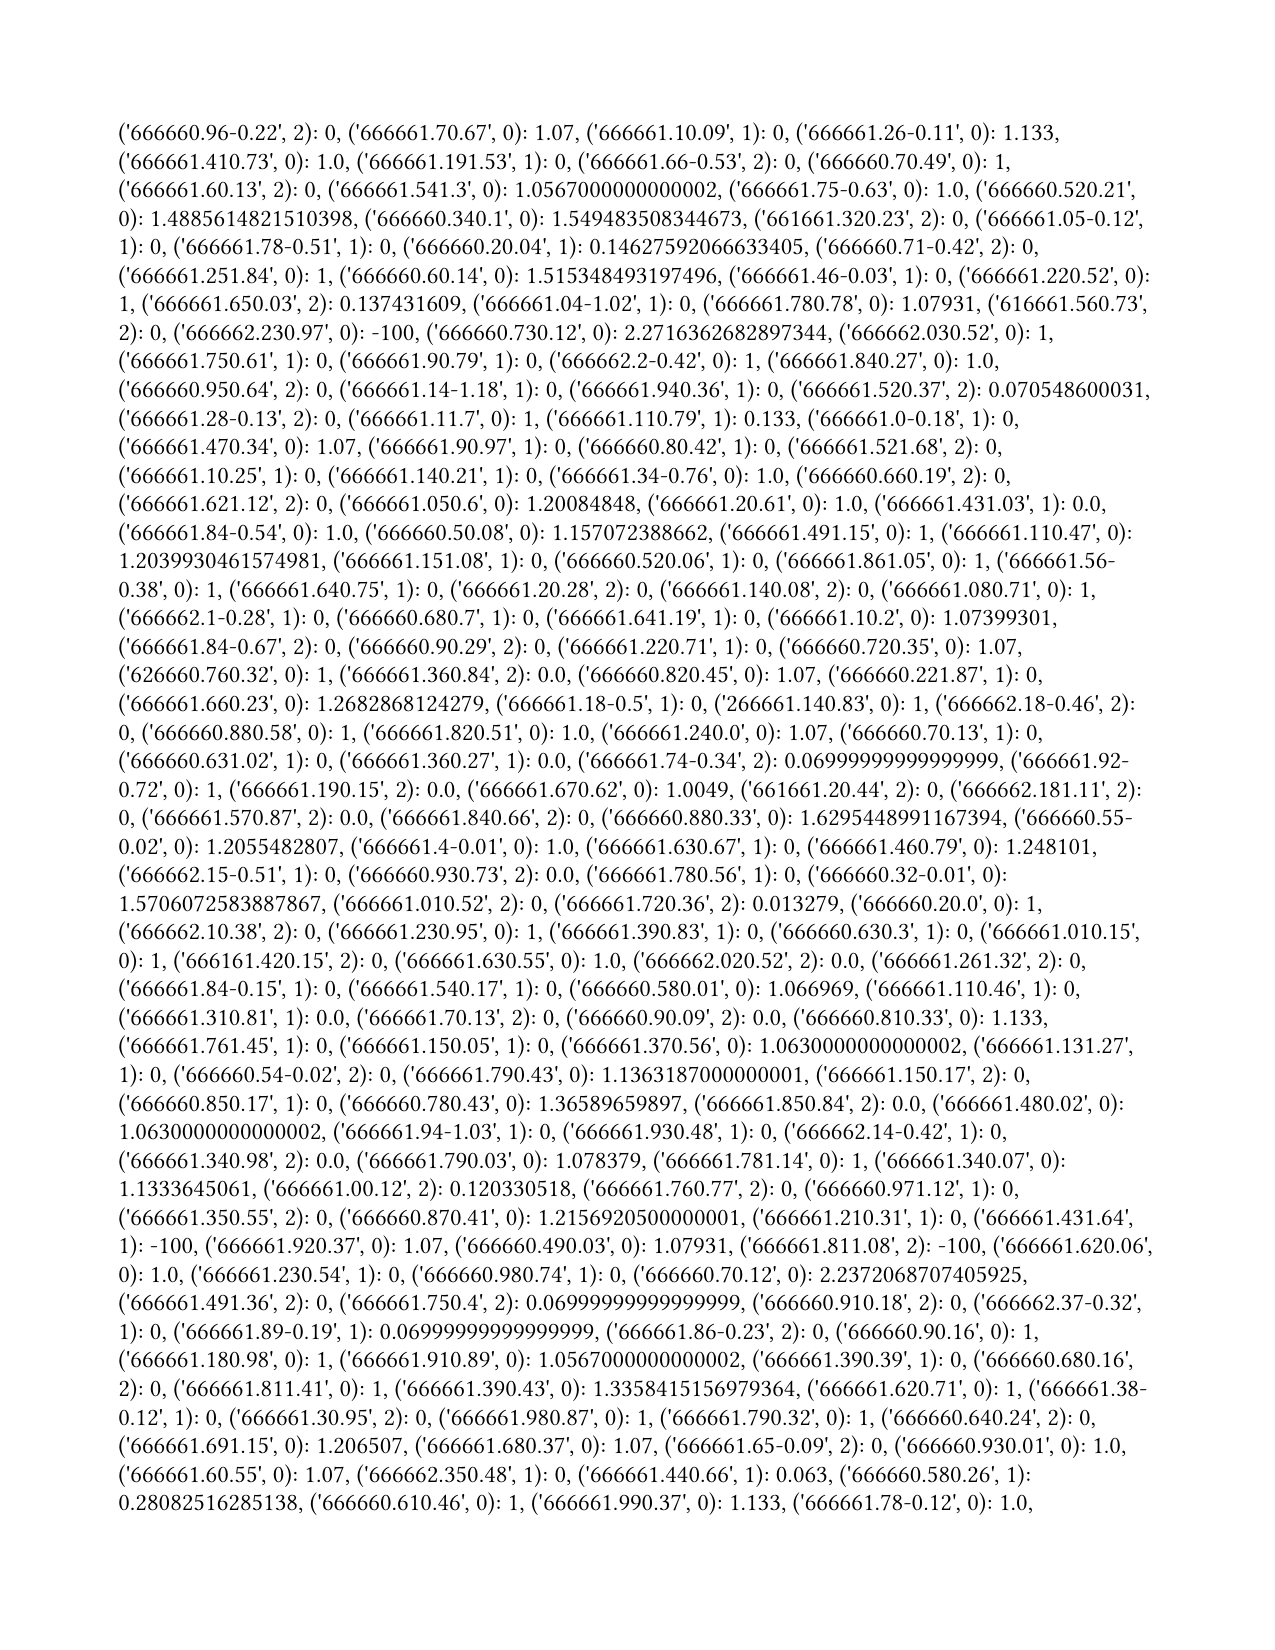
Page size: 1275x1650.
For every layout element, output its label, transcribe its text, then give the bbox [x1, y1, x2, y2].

text ('666660.96-0.22', 2): 0, ('666661.70.67', 0): 1.07, ('666661.10.09', 1): 0, ('666661.26-0.11', 0): 1.133, ('666661.410.73', 0): 1.0, ('666661.191.53', 1): 0, ('666661.66-0.53', 2): 0, ('666660.70.49', 0): 1, ('666661.60.13', 2): 0, ('666661.541.3', 0): 1.0567000000000002, ('666661.75-0.63', 0): 1.0, ('666660.520.21', 0): 1.4885614821510398, ('666660.340.1', 0): 1.549483508344673, ('661661.320.23', 2): 0, ('666661.05-0.12', 1): 0, ('666661.78-0.51', 1): 0, ('666660.20.04', 1): 0.14627592066633405, ('666660.71-0.42', 2): 0, ('666661.251.84', 0): 1, ('666660.60.14', 0): 1.515348493197496, ('666661.46-0.03', 1): 0, ('666661.220.52', 0): 1, ('666661.650.03', 2): 0.137431609, ('666661.04-1.02', 1): 0, ('666661.780.78', 0): 1.07931, ('616661.560.73', 2): 0, ('666662.230.97', 0): -100, ('666660.730.12', 0): 2.2716362682897344, ('666662.030.52', 0): 1, ('666661.750.61', 1): 0, ('666661.90.79', 1): 0, ('666662.2-0.42', 0): 1, ('666661.840.27', 0): 1.0, ('666660.950.64', 2): 0, ('666661.14-1.18', 1): 0, ('666661.940.36', 1): 0, ('666661.520.37', 2): 0.070548600031, ('666661.28-0.13', 2): 0, ('666661.11.7', 0): 1, ('666661.110.79', 1): 0.133, ('666661.0-0.18', 1): 0, ('666661.470.34', 0): 1.07, ('666661.90.97', 1): 0, ('666660.80.42', 1): 0, ('666661.521.68', 2): 0, ('666661.10.25', 1): 0, ('666661.140.21', 1): 0, ('666661.34-0.76', 0): 1.0, ('666660.660.19', 2): 0, ('666661.621.12', 2): 0, ('666661.050.6', 0): 1.20084848, ('666661.20.61', 0): 1.0, ('666661.431.03', 1): 0.0, ('666661.84-0.54', 0): 1.0, ('666660.50.08', 0): 1.157072388662, ('666661.491.15', 0): 1, ('666661.110.47', 0): 1.2039930461574981, ('666661.151.08', 1): 0, ('666660.520.06', 1): 0, ('666661.861.05', 0): 1, ('666661.56-0.38', 0): 1, ('666661.640.75', 1): 0, ('666661.20.28', 2): 0, ('666661.140.08', 2): 0, ('666661.080.71', 0): 1, ('666662.1-0.28', 1): 0, ('666660.680.7', 1): 0, ('666661.641.19', 1): 0, ('666661.10.2', 0): 1.07399301, ('666661.84-0.67', 2): 0, ('666660.90.29', 2): 0, ('666661.220.71', 1): 0, ('666660.720.35', 0): 1.07, ('626660.760.32', 0): 1, ('666661.360.84', 2): 0.0, ('666660.820.45', 0): 1.07, ('666660.221.87', 1): 0, ('666661.660.23', 0): 1.2682868124279, ('666661.18-0.5', 1): 0, ('266661.140.83', 0): 1, ('666662.18-0.46', 2): 0, ('666660.880.58', 0): 1, ('666661.820.51', 0): 1.0, ('666661.240.0', 0): 1.07, ('666660.70.13', 1): 0, ('666660.631.02', 1): 0, ('666661.360.27', 1): 0.0, ('666661.74-0.34', 2): 0.06999999999999999, ('666661.92-0.72', 0): 1, ('666661.190.15', 2): 0.0, ('666661.670.62', 0): 1.0049, ('661661.20.44', 2): 0, ('666662.181.11', 2): 0, ('666661.570.87', 2): 0.0, ('666661.840.66', 2): 0, ('666660.880.33', 0): 1.6295448991167394, ('666660.55-0.02', 0): 1.2055482807, ('666661.4-0.01', 0): 1.0, ('666661.630.67', 1): 0, ('666661.460.79', 0): 1.248101, ('666662.15-0.51', 1): 0, ('666660.930.73', 2): 0.0, ('666661.780.56', 1): 0, ('666660.32-0.01', 0): 1.5706072583887867, ('666661.010.52', 2): 0, ('666661.720.36', 2): 0.013279, ('666660.20.0', 0): 1, ('666662.10.38', 2): 0, ('666661.230.95', 0): 1, ('666661.390.83', 1): 0, ('666660.630.3', 1): 0, ('666661.010.15', 0): 1, ('666161.420.15', 2): 0, ('666661.630.55', 0): 1.0, ('666662.020.52', 2): 0.0, ('666661.261.32', 2): 0, ('666661.84-0.15', 1): 0, ('666661.540.17', 1): 0, ('666660.580.01', 0): 1.066969, ('666661.110.46', 1): 0, ('666661.310.81', 1): 0.0, ('666661.70.13', 2): 0, ('666660.90.09', 2): 0.0, ('666660.810.33', 0): 1.133, ('666661.761.45', 1): 0, ('666661.150.05', 1): 0, ('666661.370.56', 0): 1.0630000000000002, ('666661.131.27', 1): 0, ('666660.54-0.02', 2): 0, ('666661.790.43', 0): 1.1363187000000001, ('666661.150.17', 2): 0, ('666660.850.17', 1): 0, ('666660.780.43', 0): 1.36589659897, ('666661.850.84', 2): 0.0, ('666661.480.02', 0): 1.0630000000000002, ('666661.94-1.03', 1): 0, ('666661.930.48', 1): 0, ('666662.14-0.42', 1): 0, ('666661.340.98', 2): 0.0, ('666661.790.03', 0): 1.078379, ('666661.781.14', 0): 1, ('666661.340.07', 0): 1.1333645061, ('666661.00.12', 2): 0.120330518, ('666661.760.77', 2): 0, ('666660.971.12', 1): 0, ('666661.350.55', 2): 0, ('666660.870.41', 0): 1.2156920500000001, ('666661.210.31', 1): 0, ('666661.431.64', 1): -100, ('666661.920.37', 0): 1.07, ('666660.490.03', 0): 1.07931, ('666661.811.08', 2): -100, ('666661.620.06', 0): 1.0, ('666661.230.54', 1): 0, ('666660.980.74', 1): 0, ('666660.70.12', 0): 2.2372068707405925, ('666661.491.36', 2): 0, ('666661.750.4', 2): 0.06999999999999999, ('666660.910.18', 2): 0, ('666662.37-0.32', 1): 0, ('666661.89-0.19', 1): 0.06999999999999999, ('666661.86-0.23', 2): 0, ('666660.90.16', 0): 1, ('666661.180.98', 0): 1, ('666661.910.89', 0): 1.0567000000000002, ('666661.390.39', 1): 0, ('666660.680.16', 2): 0, ('666661.811.41', 0): 1, ('666661.390.43', 0): 1.3358415156979364, ('666661.620.71', 0): 1, ('666661.38-0.12', 1): 0, ('666661.30.95', 2): 0, ('666661.980.87', 0): 1, ('666661.790.32', 0): 1, ('666660.640.24', 2): 0, ('666661.691.15', 0): 1.206507, ('666661.680.37', 0): 1.07, ('666661.65-0.09', 2): 0, ('666660.930.01', 0): 1.0, ('666661.60.55', 0): 1.07, ('666662.350.48', 1): 0, ('666661.440.66', 1): 0.063, ('666660.580.26', 1): 0.28082516285138, ('666660.610.46', 0): 1, ('666661.990.37', 0): 1.133, ('666661.78-0.12', 0): 1.0, [118, 118, 1157, 1517]
